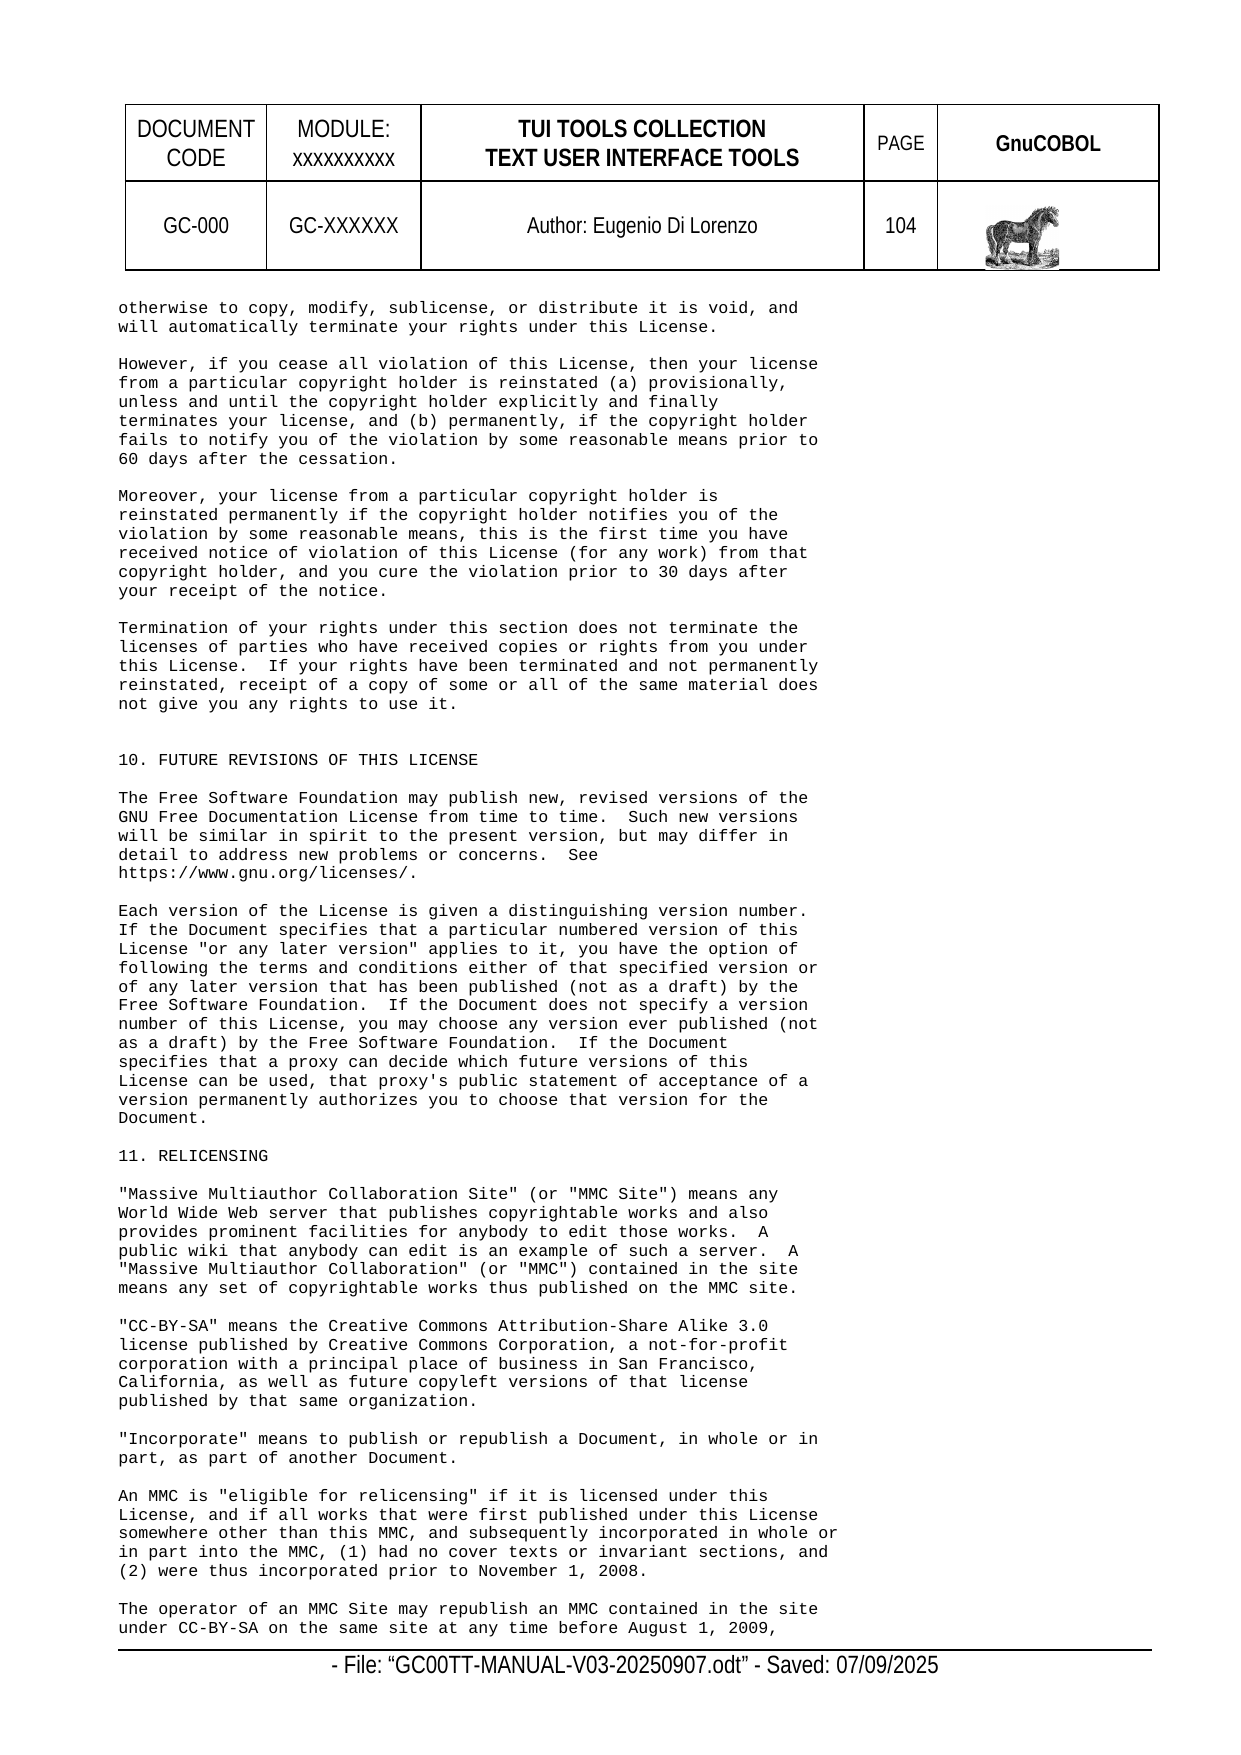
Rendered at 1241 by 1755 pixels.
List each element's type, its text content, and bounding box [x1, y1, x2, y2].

text reinstated, receipt of a copy of some or all of the same material does [118, 676, 1152, 695]
text violation by some reasonable means, this is the first time you have [118, 526, 1152, 544]
text However, if you cease all violation of this License, then your license [118, 356, 1152, 375]
text detail to address new problems or concerns. See [118, 846, 1152, 865]
text https://www.gnu.org/licenses/. [118, 865, 1152, 884]
text "Incorporate" means to publish or republish a Document, in whole or in [118, 1431, 1152, 1449]
text in part into the MMC, (1) had no cover texts or invariant sections, and [118, 1544, 1152, 1563]
text version permanently authorizes you to choose that version for the [118, 1091, 1152, 1110]
text Each version of the License is given a distinguishing version number. [118, 903, 1152, 922]
text your receipt of the notice. [118, 582, 1152, 601]
text (2) were thus incorporated prior to November 1, 2008. [118, 1563, 1152, 1581]
text The operator of an MMC Site may republish an MMC contained in the site [118, 1600, 1152, 1619]
text Moreover, your license from a particular copyright holder is [118, 488, 1152, 507]
text reinstated permanently if the copyright holder notifies you of the [118, 507, 1152, 526]
text terminates your license, and (b) permanently, if the copyright holder [118, 412, 1152, 431]
text 60 days after the cessation. [118, 450, 1152, 469]
text license published by Creative Commons Corporation, a not-for-profit [118, 1336, 1152, 1355]
text California, as well as future copyleft versions of that license [118, 1374, 1152, 1393]
text fails to notify you of the violation by some reasonable means prior to [118, 431, 1152, 450]
text not give you any rights to use it. [118, 695, 1152, 714]
text The Free Software Foundation may publish new, revised versions of the [118, 789, 1152, 808]
text under CC-BY-SA on the same site at any time before August 1, 2009, [118, 1619, 1152, 1638]
text number of this License, you may choose any version ever published (not [118, 1016, 1152, 1035]
text specifies that a proxy can decide which future versions of this [118, 1053, 1152, 1072]
text will automatically terminate your rights under this License. [118, 318, 1152, 337]
text unless and until the copyright holder explicitly and finally [118, 394, 1152, 412]
text "Massive Multiauthor Collaboration Site" (or "MMC Site") means any [118, 1186, 1152, 1204]
text provides prominent facilities for anybody to edit those works. A [118, 1223, 1152, 1242]
text "Massive Multiauthor Collaboration" (or "MMC") contained in the site [118, 1261, 1152, 1280]
text from a particular copyright holder is reinstated (a) provisionally, [118, 375, 1152, 394]
text If the Document specifies that a particular numbered version of this [118, 922, 1152, 940]
text Document. [118, 1110, 1152, 1129]
text this License. If your rights have been terminated and not permanently [118, 658, 1152, 676]
text part, as part of another Document. [118, 1449, 1152, 1468]
text public wiki that anybody can edit is an example of such a server. A [118, 1242, 1152, 1261]
text as a draft) by the Free Software Foundation. If the Document [118, 1035, 1152, 1053]
text Termination of your rights under this section does not terminate the [118, 620, 1152, 639]
text World Wide Web server that publishes copyrightable works and also [118, 1204, 1152, 1223]
text License, and if all works that were first published under this License [118, 1506, 1152, 1525]
text An MMC is "eligible for relicensing" if it is licensed under this [118, 1487, 1152, 1506]
text published by that same organization. [118, 1393, 1152, 1412]
text otherwise to copy, modify, sublicense, or distribute it is void, and [118, 299, 1152, 318]
text licenses of parties who have received copies or rights from you under [118, 639, 1152, 658]
text 10. FUTURE REVISIONS OF THIS LICENSE [118, 752, 1152, 771]
text License "or any later version" applies to it, you have the option of [118, 940, 1152, 959]
text Free Software Foundation. If the Document does not specify a version [118, 997, 1152, 1016]
text following the terms and conditions either of that specified version or [118, 959, 1152, 978]
text corporation with a principal place of business in San Francisco, [118, 1355, 1152, 1374]
text of any later version that has been published (not as a draft) by the [118, 978, 1152, 997]
text 11. RELICENSING [118, 1148, 1152, 1167]
text "CC-BY-SA" means the Creative Commons Attribution-Share Alike 3.0 [118, 1317, 1152, 1336]
text will be similar in spirit to the present version, but may differ in [118, 827, 1152, 846]
text GNU Free Documentation License from time to time. Such new versions [118, 808, 1152, 827]
text License can be used, that proxy's public statement of acceptance of a [118, 1072, 1152, 1091]
text somewhere other than this MMC, and subsequently incorporated in whole or [118, 1525, 1152, 1544]
text received notice of violation of this License (for any work) from that [118, 544, 1152, 563]
text means any set of copyrightable works thus published on the MMC site. [118, 1280, 1152, 1299]
text copyright holder, and you cure the violation prior to 30 days after [118, 563, 1152, 582]
